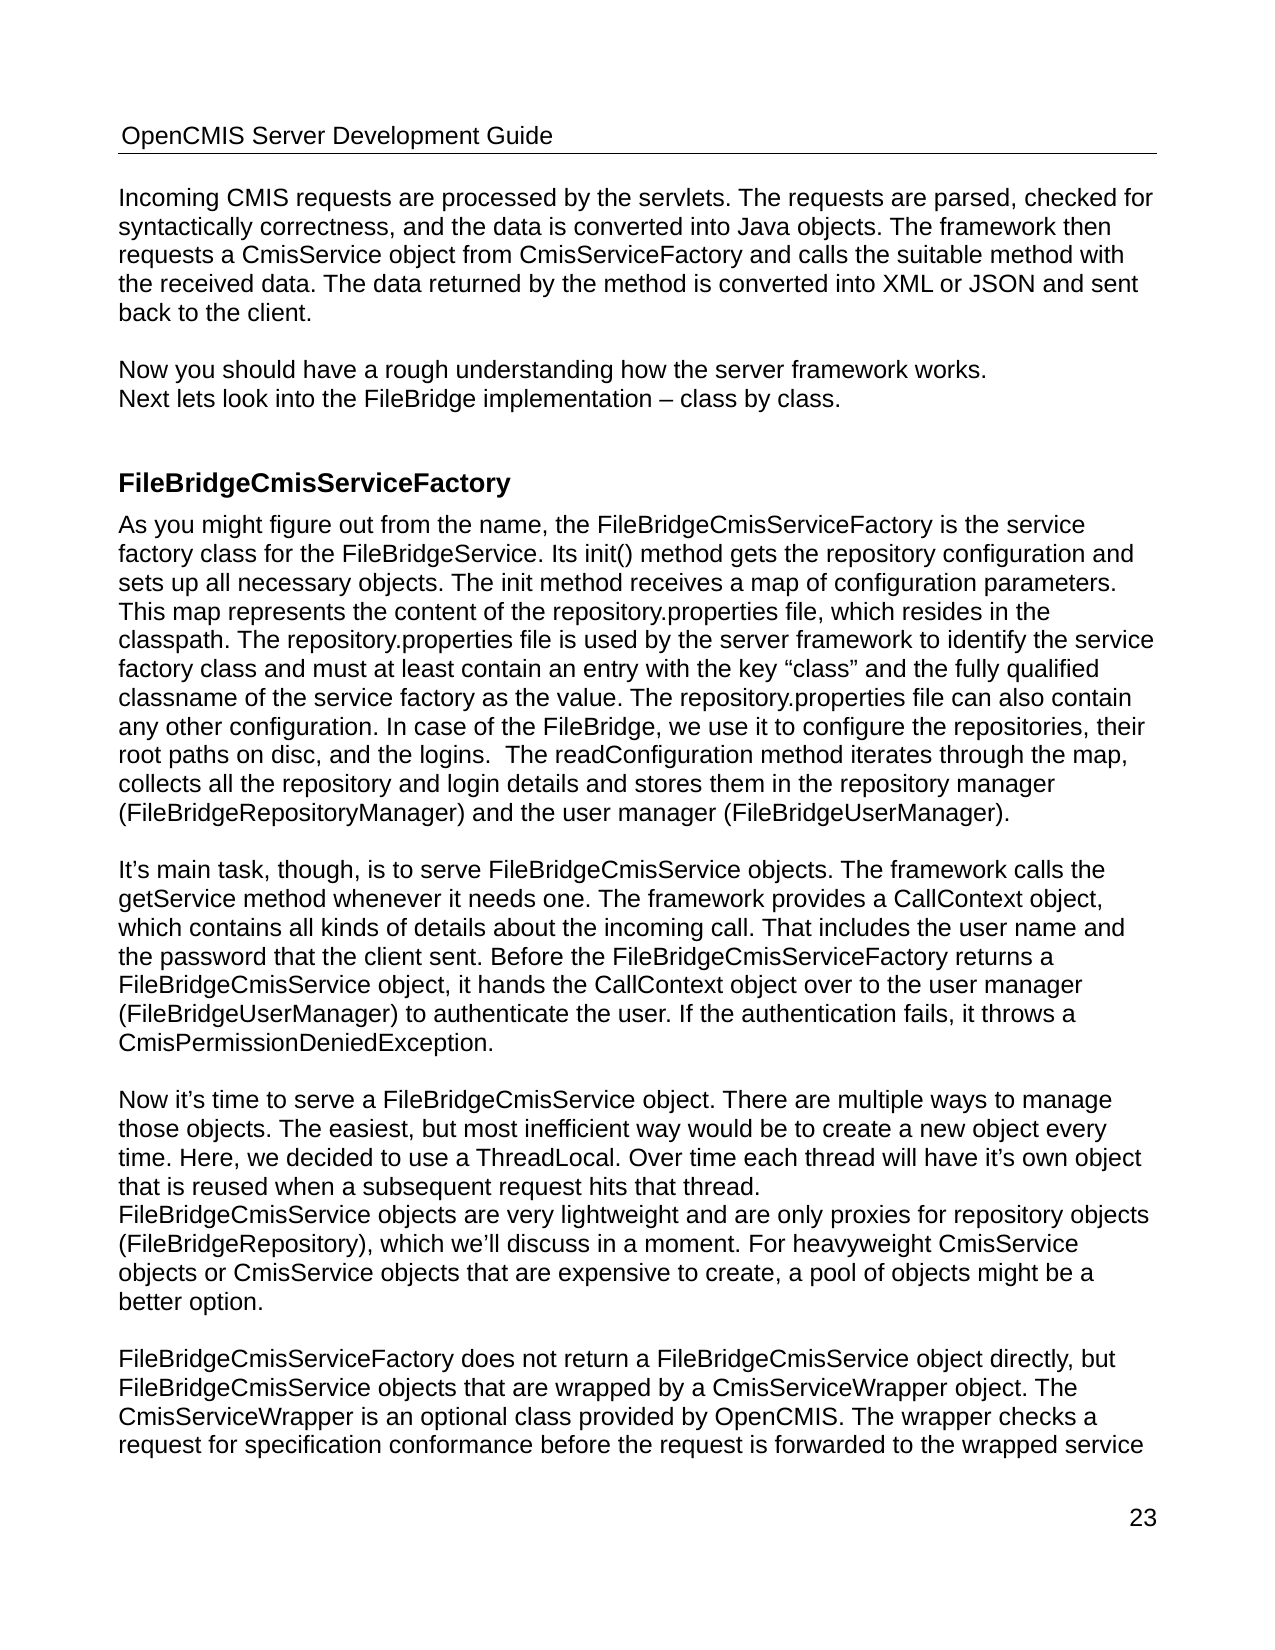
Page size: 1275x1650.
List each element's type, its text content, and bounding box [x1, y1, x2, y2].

text As you might figure out from the name, the FileBridgeCmisServiceFactory is the service factory class for the FileBridgeService. Its init() method gets the repository configuration and sets up all necessary objects. The init method receives a map of configuration parameters. This map represents the content of the repository.properties file, which resides in the classpath. The repository.properties file is used by the server framework to identify the service factory class and must at least contain an entry with the key “class” and the fully qualified classname of the service factory as the value. The repository.properties file can also contain any other configuration. In case of the FileBridge, we use it to configure the repositories, their root paths on disc, and the logins. The readConfiguration method iterates through the map, collects all the repository and login details and stores them in the repository manager (FileBridgeRepositoryManager) and the user manager (FileBridgeUserManager). [118, 511, 1157, 827]
text Next lets look into the FileBridge implementation – class by class. [118, 384, 1157, 413]
text FileBridgeCmisService objects are very lightweight and are only proxies for repository objects (FileBridgeRepository), which we’ll discuss in a moment. For heavyweight CmisService objects or CmisService objects that are expensive to create, a pool of objects might be a better option. [118, 1201, 1157, 1316]
text Now it’s time to serve a FileBridgeCmisService object. There are multiple ways to manage those objects. The easiest, but most inefficient way would be to create a new object every time. Here, we decided to use a ThreadLocal. Over time each thread will have it’s own object that is reused when a subsequent request hits that thread. [118, 1086, 1157, 1201]
subtitle FileBridgeCmisServiceFactory [118, 467, 1157, 498]
text FileBridgeCmisServiceFactory does not return a FileBridgeCmisService object directly, but FileBridgeCmisService objects that are wrapped by a CmisServiceWrapper object. The CmisServiceWrapper is an optional class provided by OpenCMIS. The wrapper checks a request for specification conformance before the request is forwarded to the wrapped service [118, 1344, 1157, 1459]
text Incoming CMIS requests are processed by the servlets. The requests are parsed, checked for syntactically correctness, and the data is converted into Java objects. The framework then requests a CmisService object from CmisServiceFactory and calls the suitable method with the received data. The data returned by the method is converted into XML or JSON and sent back to the client. [118, 183, 1157, 327]
text It’s main task, though, is to serve FileBridgeCmisService objects. The framework calls the getService method whenever it needs one. The framework provides a CallContext object, which contains all kinds of details about the incoming call. That includes the user name and the password that the client sent. Before the FileBridgeCmisServiceFactory returns a FileBridgeCmisService object, it hands the CallContext object over to the user manager (FileBridgeUserManager) to authenticate the user. If the authentication fails, it throws a CmisPermissionDeniedException. [118, 856, 1157, 1057]
text Now you should have a rough understanding how the server framework works. [118, 356, 1157, 384]
